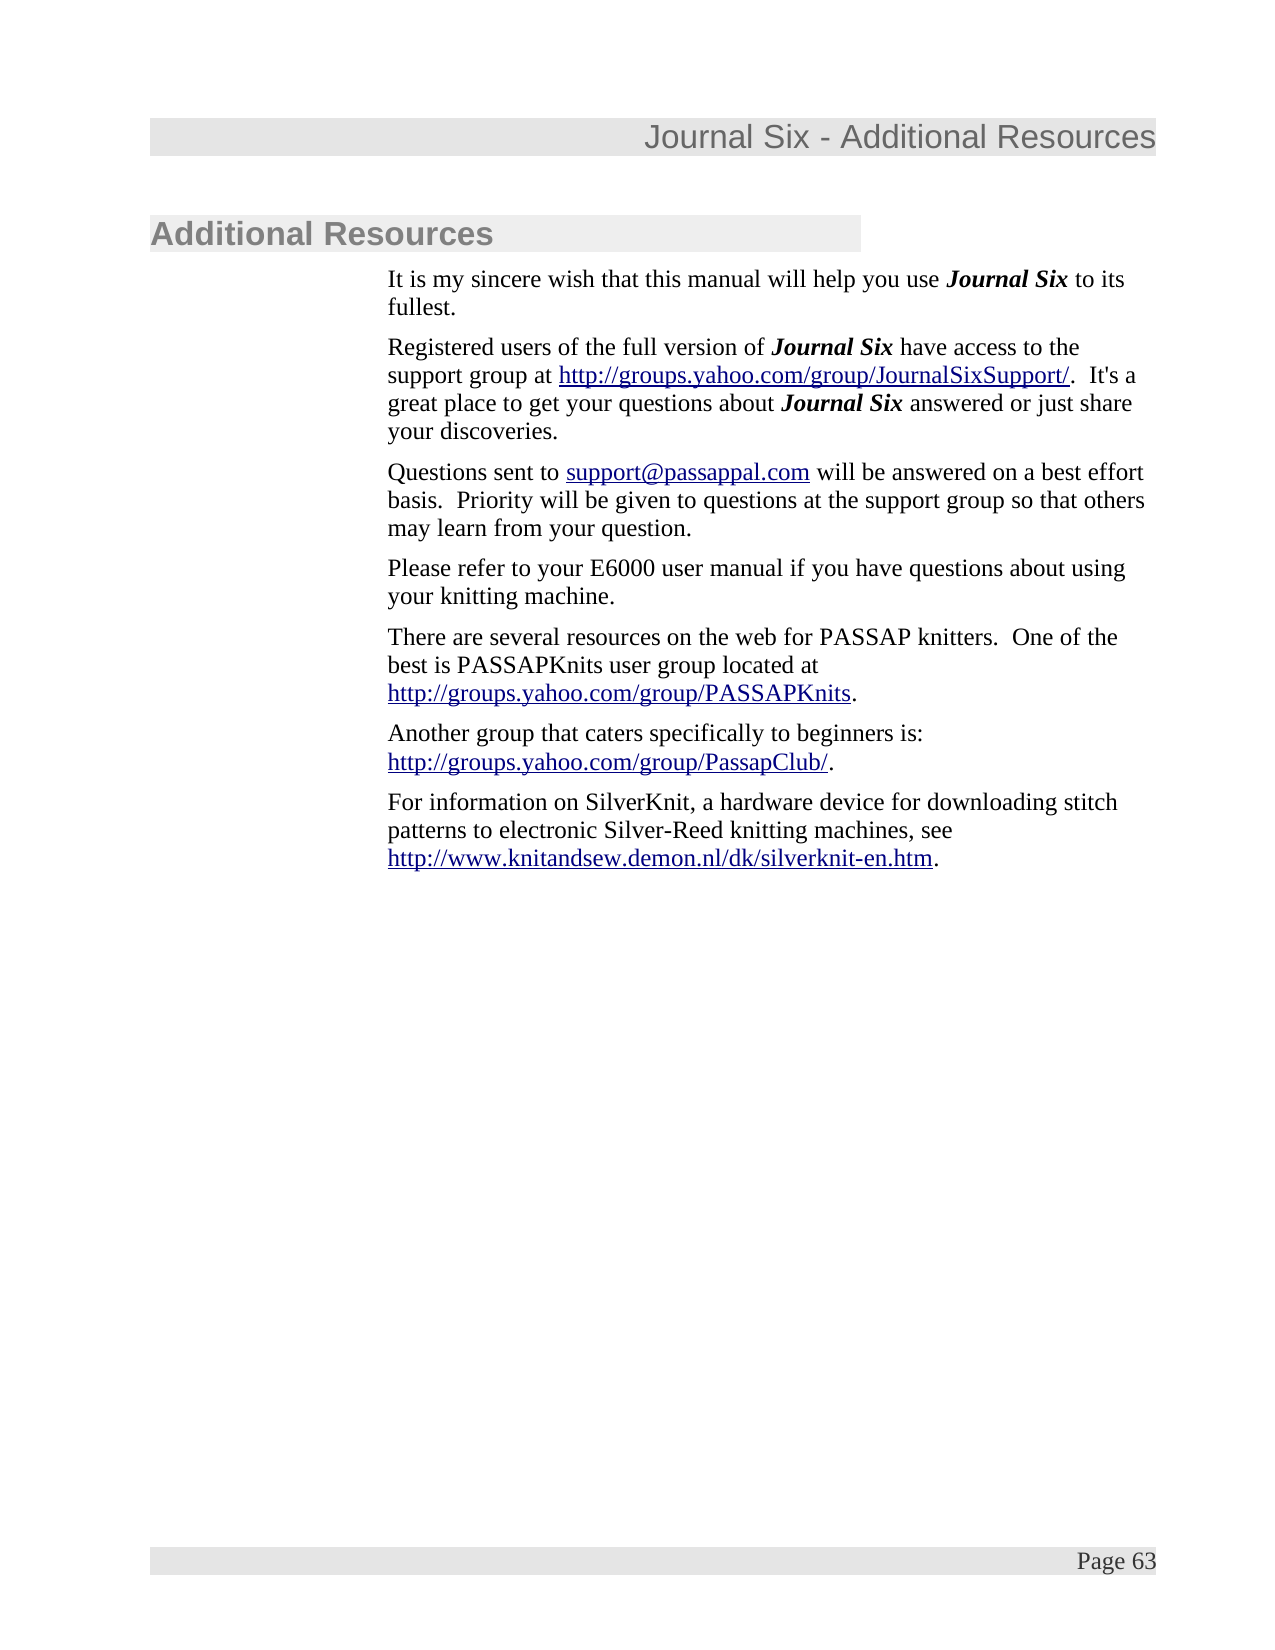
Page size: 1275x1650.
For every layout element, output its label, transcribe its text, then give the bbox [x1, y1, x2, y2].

text Questions sent to support@passappal.com will be answered on a best effort basis. Priority will be given to questions at the support group so that others may learn from your question. [387, 458, 1156, 542]
subtitle Additional Resources [150, 215, 861, 252]
text It is my sincere wish that this manual will help you use Journal Six to its fullest. [387, 264, 1156, 321]
text There are several resources on the web for PASSAP knitters. One of the best is PASSAPKnits user group located at http://groups.yahoo.com/group/PASSAPKnits. [387, 623, 1156, 707]
text For information on SilverKnit, a hardware device for downloading stitch patterns to electronic Silver-Reed knitting machines, see http://www.knitandsew.demon.nl/dk/silverknit-en.htm. [387, 788, 1156, 872]
text Another group that caters specifically to beginners is: http://groups.yahoo.com/group/PassapClub/. [387, 719, 1156, 775]
text Please refer to your E6000 user manual if you have questions about using your knitting machine. [387, 554, 1156, 610]
text Registered users of the full version of Journal Six have access to the support group at http://groups.yahoo.com/group/JournalSixSupport/. It's a great place to get your questions about Journal Six answered or just share your discoveries. [387, 333, 1156, 445]
